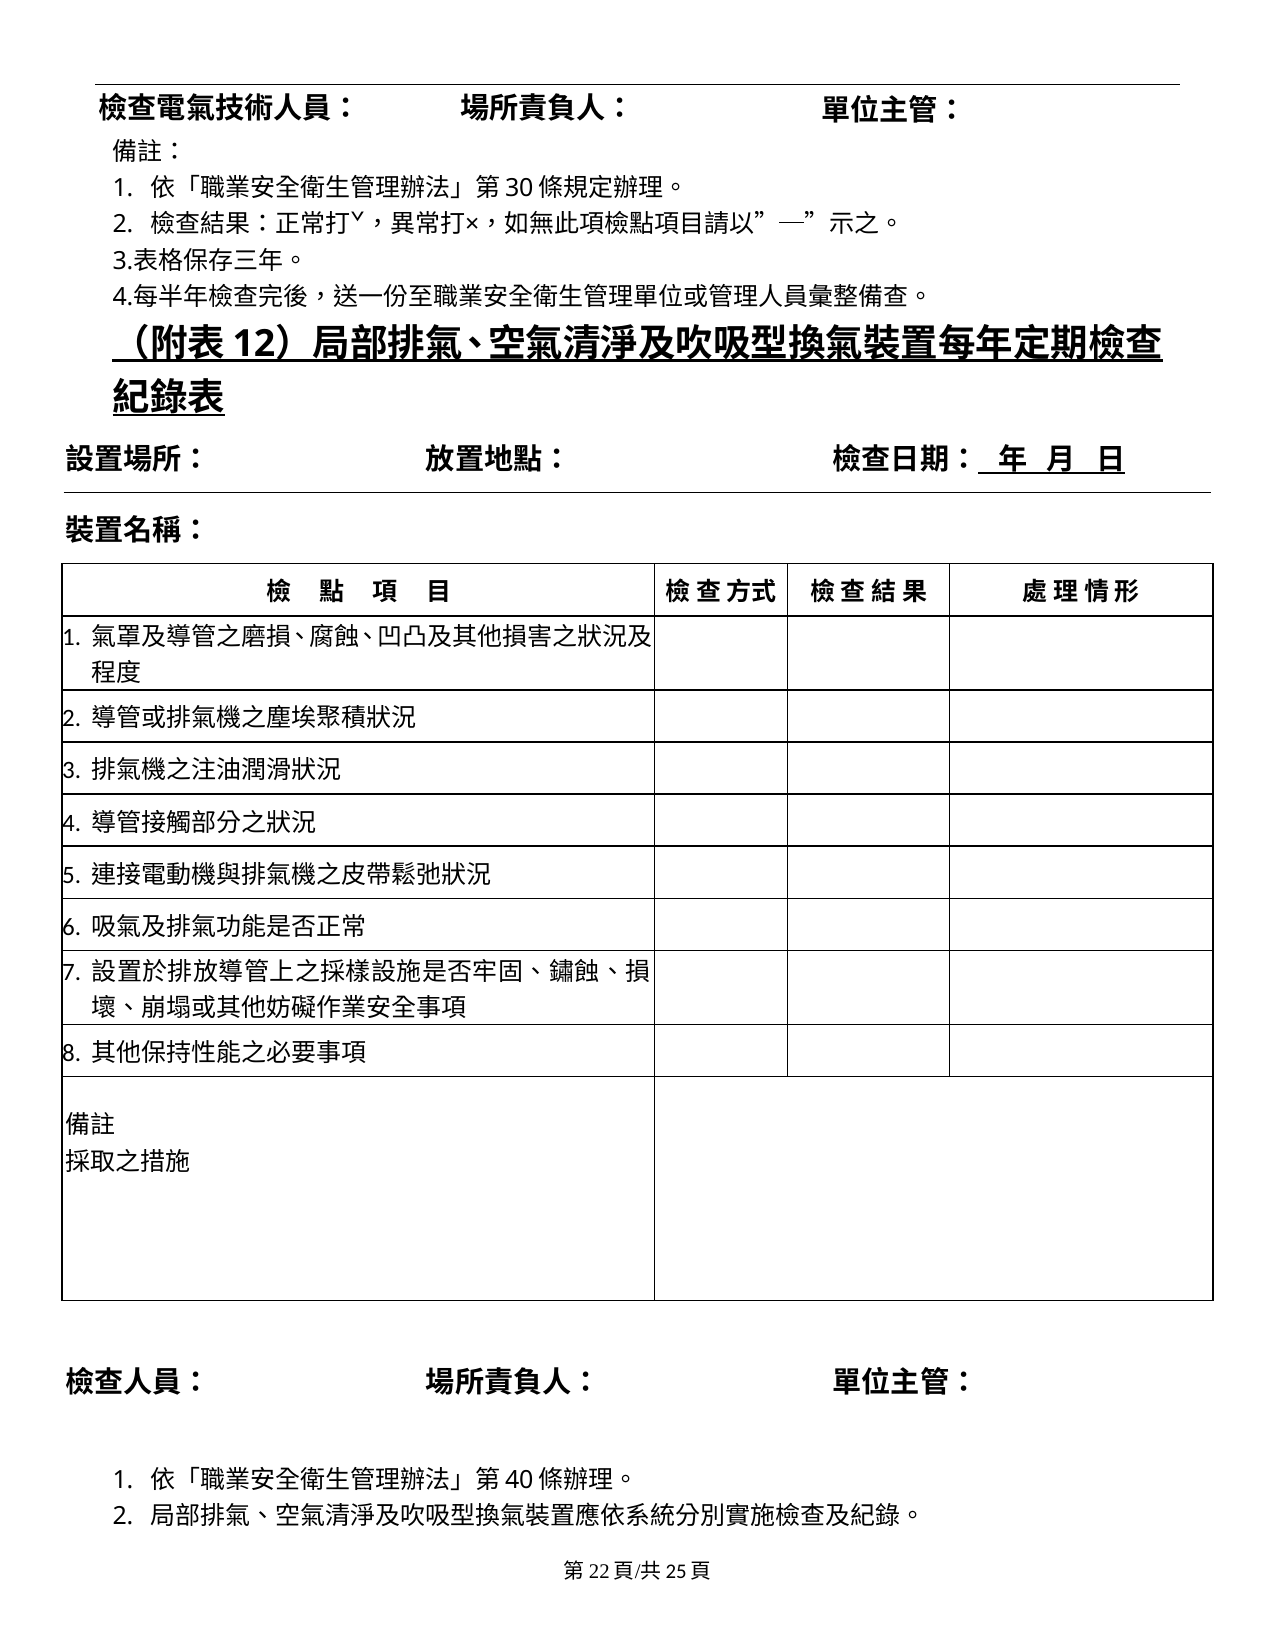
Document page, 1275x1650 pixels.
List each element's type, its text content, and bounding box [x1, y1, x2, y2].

table_cell 單位主管： [829, 1301, 1213, 1459]
table_cell 場所責負人： [423, 1301, 829, 1459]
table_cell 導管或排氣機之塵埃聚積狀況 [63, 691, 654, 741]
table_cell [788, 691, 949, 741]
table_cell 氣罩及導管之磨損、腐蝕、凹凸及其他損害之狀況及程度 [63, 617, 654, 689]
table_cell 設置於排放導管上之採樣設施是否牢固、鏽蝕、損壞、崩塌或其他妨礙作業安全事項 [63, 951, 654, 1024]
table_cell [950, 1077, 1212, 1300]
table_header 放置地點： [423, 421, 829, 492]
table_cell [950, 951, 1212, 1024]
text （附表12）局部排氣、空氣清淨及吹吸型換氣裝置每年定期檢查 [112, 313, 1163, 359]
list 依「職業安全衛生管理辦法」第40條辦理。 [112, 1459, 1163, 1496]
table_header 檢查日期： 年 月 日 [829, 421, 1213, 492]
table_cell 檢 查 結 果 [788, 564, 949, 615]
list 依「職業安全衛生管理辦法」第30條規定辦理。 [112, 168, 1163, 204]
table_cell [655, 951, 787, 1024]
table_cell [655, 795, 787, 845]
table_cell [788, 899, 949, 949]
text 3.表格保存三年。 [112, 240, 1163, 276]
table_cell [655, 847, 787, 897]
table_cell [655, 617, 787, 689]
table_cell [423, 493, 829, 563]
table_cell 連接電動機與排氣機之皮帶鬆弛狀況 [63, 847, 654, 897]
list 檢查結果：正常打ˇ，異常打×，如無此項檢點項目請以”─”示之。 [112, 204, 1163, 240]
table_cell 檢查人員： [62, 1301, 423, 1459]
table_cell [950, 743, 1212, 793]
table_cell [950, 899, 1212, 949]
table_cell [829, 492, 1213, 563]
table_cell [788, 617, 949, 689]
table_cell [788, 795, 949, 845]
table_cell [655, 1077, 787, 1300]
table_header 設置場所： [62, 421, 423, 492]
table_cell [655, 743, 787, 793]
table_cell 檢 查 方式 [655, 564, 787, 615]
table_cell 處 理 情 形 [950, 564, 1212, 615]
table_cell 場所責負人： [457, 85, 818, 131]
table_cell [950, 617, 1212, 689]
table_cell 檢查電氣技術人員： [95, 85, 457, 131]
text 備註： [112, 131, 1163, 168]
table_cell [655, 899, 787, 949]
table_cell 吸氣及排氣功能是否正常 [63, 899, 654, 949]
table_cell [788, 847, 949, 897]
list 局部排氣、空氣清淨及吹吸型換氣裝置應依系統分別實施檢查及紀錄。 [112, 1496, 1163, 1532]
table_cell [655, 1025, 787, 1076]
table_cell [788, 743, 949, 793]
table_cell [788, 1025, 949, 1076]
table_cell [788, 951, 949, 1024]
table_cell 導管接觸部分之狀況 [63, 795, 654, 845]
table_cell [655, 691, 787, 741]
text 紀錄表 [112, 362, 1163, 421]
table_cell 檢 點 項 目 [63, 564, 654, 615]
table_cell [950, 1025, 1212, 1076]
table_cell 其他保持性能之必要事項 [63, 1025, 654, 1076]
table_cell 排氣機之注油潤滑狀況 [63, 743, 654, 793]
table_cell 單位主管： [818, 85, 1179, 131]
table_cell [950, 691, 1212, 741]
text 4.每半年檢查完後，送一份至職業安全衛生管理單位或管理人員彙整備查。 [112, 276, 1163, 313]
table_cell 裝置名稱： [62, 492, 423, 563]
table_cell [787, 1077, 949, 1300]
table_cell [950, 795, 1212, 845]
table_cell [950, 847, 1212, 897]
table_cell 備註 採取之措施 [63, 1077, 654, 1300]
